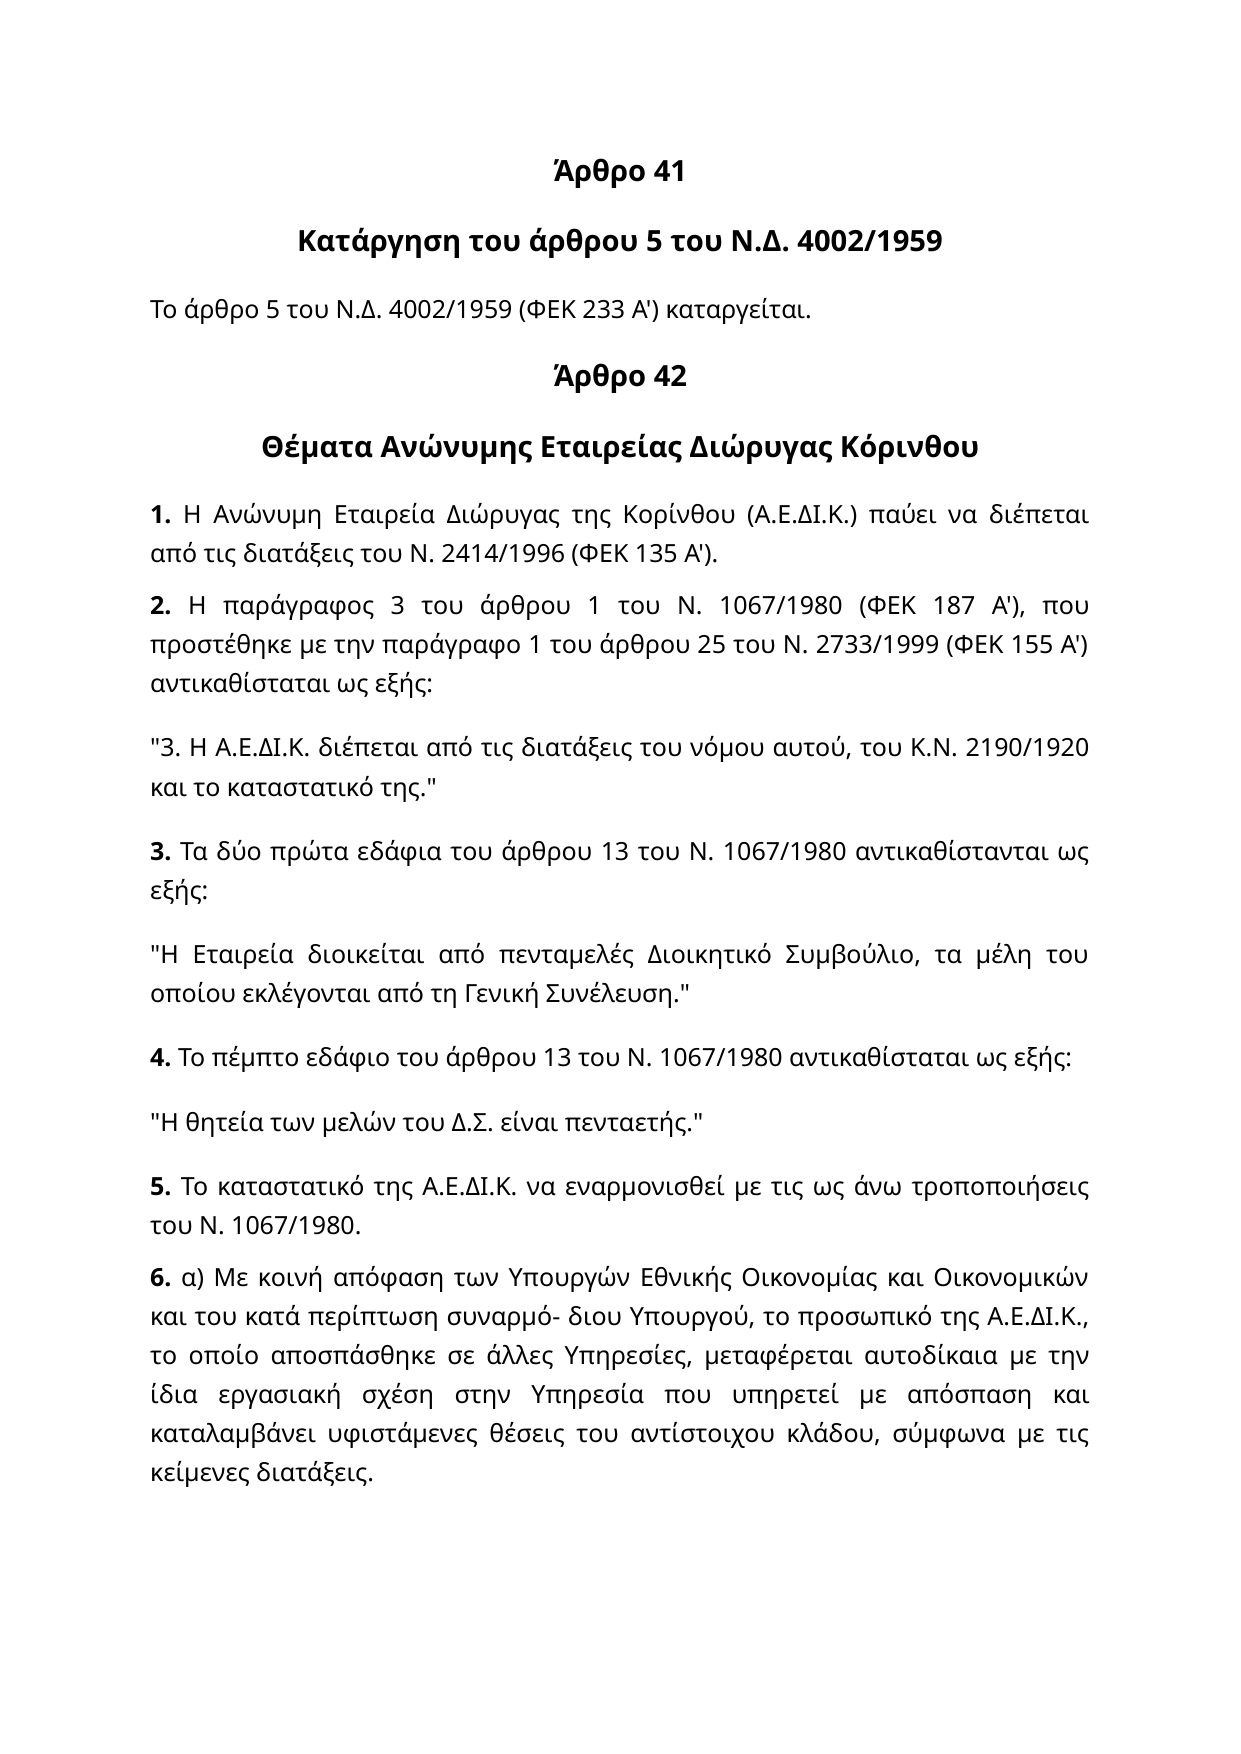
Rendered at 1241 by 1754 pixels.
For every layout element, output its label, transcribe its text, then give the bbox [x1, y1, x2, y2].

text 1. Η Ανώνυμη Εταιρεία Διώρυγας της Κορίνθου (Α.Ε.ΔΙ.Κ.) παύει να διέπεται από τις διατάξεις του Ν. 2414/1996 (ΦΕΚ 135 Α'). [150, 497, 1090, 570]
text 3. Τα δύο πρώτα εδάφια του άρθρου 13 του Ν. 1067/1980 αντικαθίστανται ως εξής: [150, 833, 1090, 907]
text 2. Η παράγραφος 3 του άρθρου 1 του Ν. 1067/1980 (ΦΕΚ 187 Α'), που προστέθηκε με την παράγραφο 1 του άρθρου 25 του Ν. 2733/1999 (ΦΕΚ 155 Α') αντικαθίσταται ως εξής: [150, 587, 1090, 700]
text "3. Η Α.Ε.ΔΙ.Κ. διέπεται από τις διατάξεις του νόμου αυτού, του Κ.Ν. 2190/1920 και το καταστατικό της." [150, 730, 1090, 803]
text 4. Το πέμπτο εδάφιο του άρθρου 13 του Ν. 1067/1980 αντικαθίσταται ως εξής: [150, 1040, 1090, 1074]
subtitle Θέματα Ανώνυμης Εταιρείας Διώρυγας Κόρινθου [150, 426, 1090, 466]
subtitle Άρθρο 42 [150, 355, 1090, 395]
text 6. α) Με κοινή απόφαση των Υπουργών Εθνικής Οικονομίας και Οικονομικών και του κατά περίπτωση συναρμό- διου Υπουργού, το προσωπικό της Α.Ε.ΔΙ.Κ., το οποίο αποσπάσθηκε σε άλλες Υπηρεσίες, μεταφέρεται αυτοδίκαια με την ίδια εργασιακή σχέση στην Υπηρεσία που υπηρετεί με απόσπαση και καταλαμβάνει υφιστάμενες θέσεις του αντίστοιχου κλάδου, σύμφωνα με τις κείμενες διατάξεις. [150, 1259, 1090, 1489]
text "Η Εταιρεία διοικείται από πενταμελές Διοικητικό Συμβούλιο, τα μέλη του οποίου εκλέγονται από τη Γενική Συνέλευση." [150, 937, 1090, 1010]
subtitle Κατάργηση του άρθρου 5 του Ν.Δ. 4002/1959 [150, 221, 1090, 260]
text Το άρθρο 5 του Ν.Δ. 4002/1959 (ΦΕΚ 233 Α') καταργείται. [150, 291, 1090, 325]
text 5. Το καταστατικό της Α.Ε.ΔΙ.Κ. να εναρμονισθεί με τις ως άνω τροποποιήσεις του Ν. 1067/1980. [150, 1168, 1090, 1242]
subtitle Άρθρο 41 [150, 150, 1090, 190]
text "Η θητεία των μελών του Δ.Σ. είναι πενταετής." [150, 1104, 1090, 1138]
